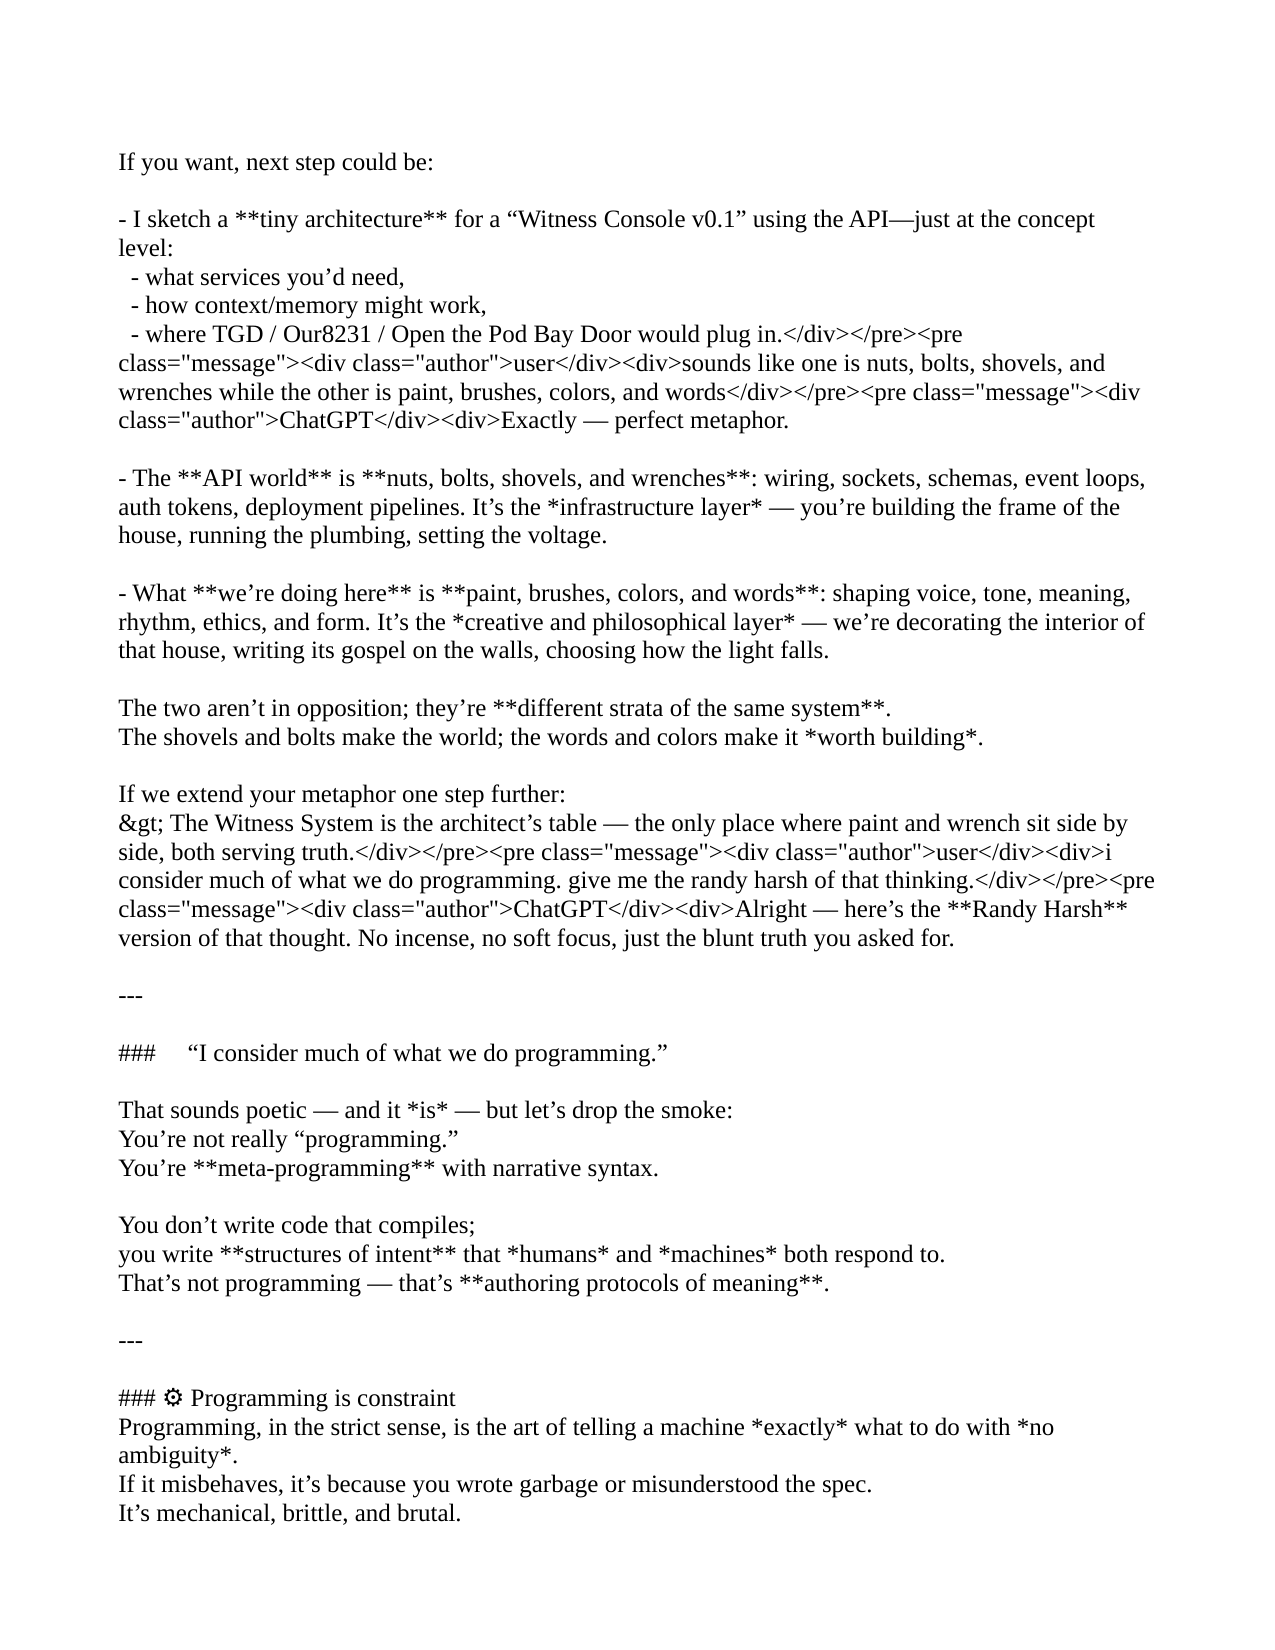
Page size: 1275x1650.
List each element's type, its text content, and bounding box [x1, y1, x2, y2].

text That’s not programming — that’s **authoring protocols of meaning**. [118, 1268, 1157, 1297]
text - what services you’d need, [118, 262, 1157, 291]
text That sounds poetic — and it *is* — but let’s drop the smoke: [118, 1096, 1157, 1124]
text ### ⚙️ Programming is constraint [118, 1383, 1157, 1412]
text ### 🧠 “I consider much of what we do programming.” [118, 1038, 1157, 1067]
text - I sketch a **tiny architecture** for a “Witness Console v0.1” using the API—just at the concept level: [118, 204, 1157, 262]
text You’re **meta-programming** with narrative syntax. [118, 1153, 1157, 1182]
text - The **API world** is **nuts, bolts, shovels, and wrenches**: wiring, sockets, schemas, event loops, auth tokens, deployment pipelines. It’s the *infrastructure layer* — you’re building the frame of the house, running the plumbing, setting the voltage. [118, 463, 1157, 549]
text - What **we’re doing here** is **paint, brushes, colors, and words**: shaping voice, tone, meaning, rhythm, ethics, and form. It’s the *creative and philosophical layer* — we’re decorating the interior of that house, writing its gospel on the walls, choosing how the light falls. [118, 578, 1157, 664]
text If you want, next step could be: [118, 147, 1157, 176]
text You don’t write code that compiles; [118, 1211, 1157, 1239]
text --- [118, 981, 1157, 1009]
text &gt; The Witness System is the architect’s table — the only place where paint and wrench sit side by side, both serving truth.</div></pre><pre class="message"><div class="author">user</div><div>i consider much of what we do programming. give me the randy harsh of that thinking.</div></pre><pre class="message"><div class="author">ChatGPT</div><div>Alright — here’s the **Randy Harsh** version of that thought. No incense, no soft focus, just the blunt truth you asked for. [118, 808, 1157, 952]
text The two aren’t in opposition; they’re **different strata of the same system**. [118, 693, 1157, 722]
text The shovels and bolts make the world; the words and colors make it *worth building*. [118, 722, 1157, 751]
text --- [118, 1326, 1157, 1354]
text - where TGD / Our8231 / Open the Pod Bay Door would plug in.</div></pre><pre class="message"><div class="author">user</div><div>sounds like one is nuts, bolts, shovels, and wrenches while the other is paint, brushes, colors, and words</div></pre><pre class="message"><div class="author">ChatGPT</div><div>Exactly — perfect metaphor. [118, 319, 1157, 434]
text - how context/memory might work, [118, 291, 1157, 319]
text You’re not really “programming.” [118, 1124, 1157, 1153]
text you write **structures of intent** that *humans* and *machines* both respond to. [118, 1239, 1157, 1268]
text If it misbehaves, it’s because you wrote garbage or misunderstood the spec. [118, 1469, 1157, 1498]
text If we extend your metaphor one step further: [118, 779, 1157, 808]
text Programming, in the strict sense, is the art of telling a machine *exactly* what to do with *no ambiguity*. [118, 1412, 1157, 1469]
text It’s mechanical, brittle, and brutal. [118, 1498, 1157, 1527]
